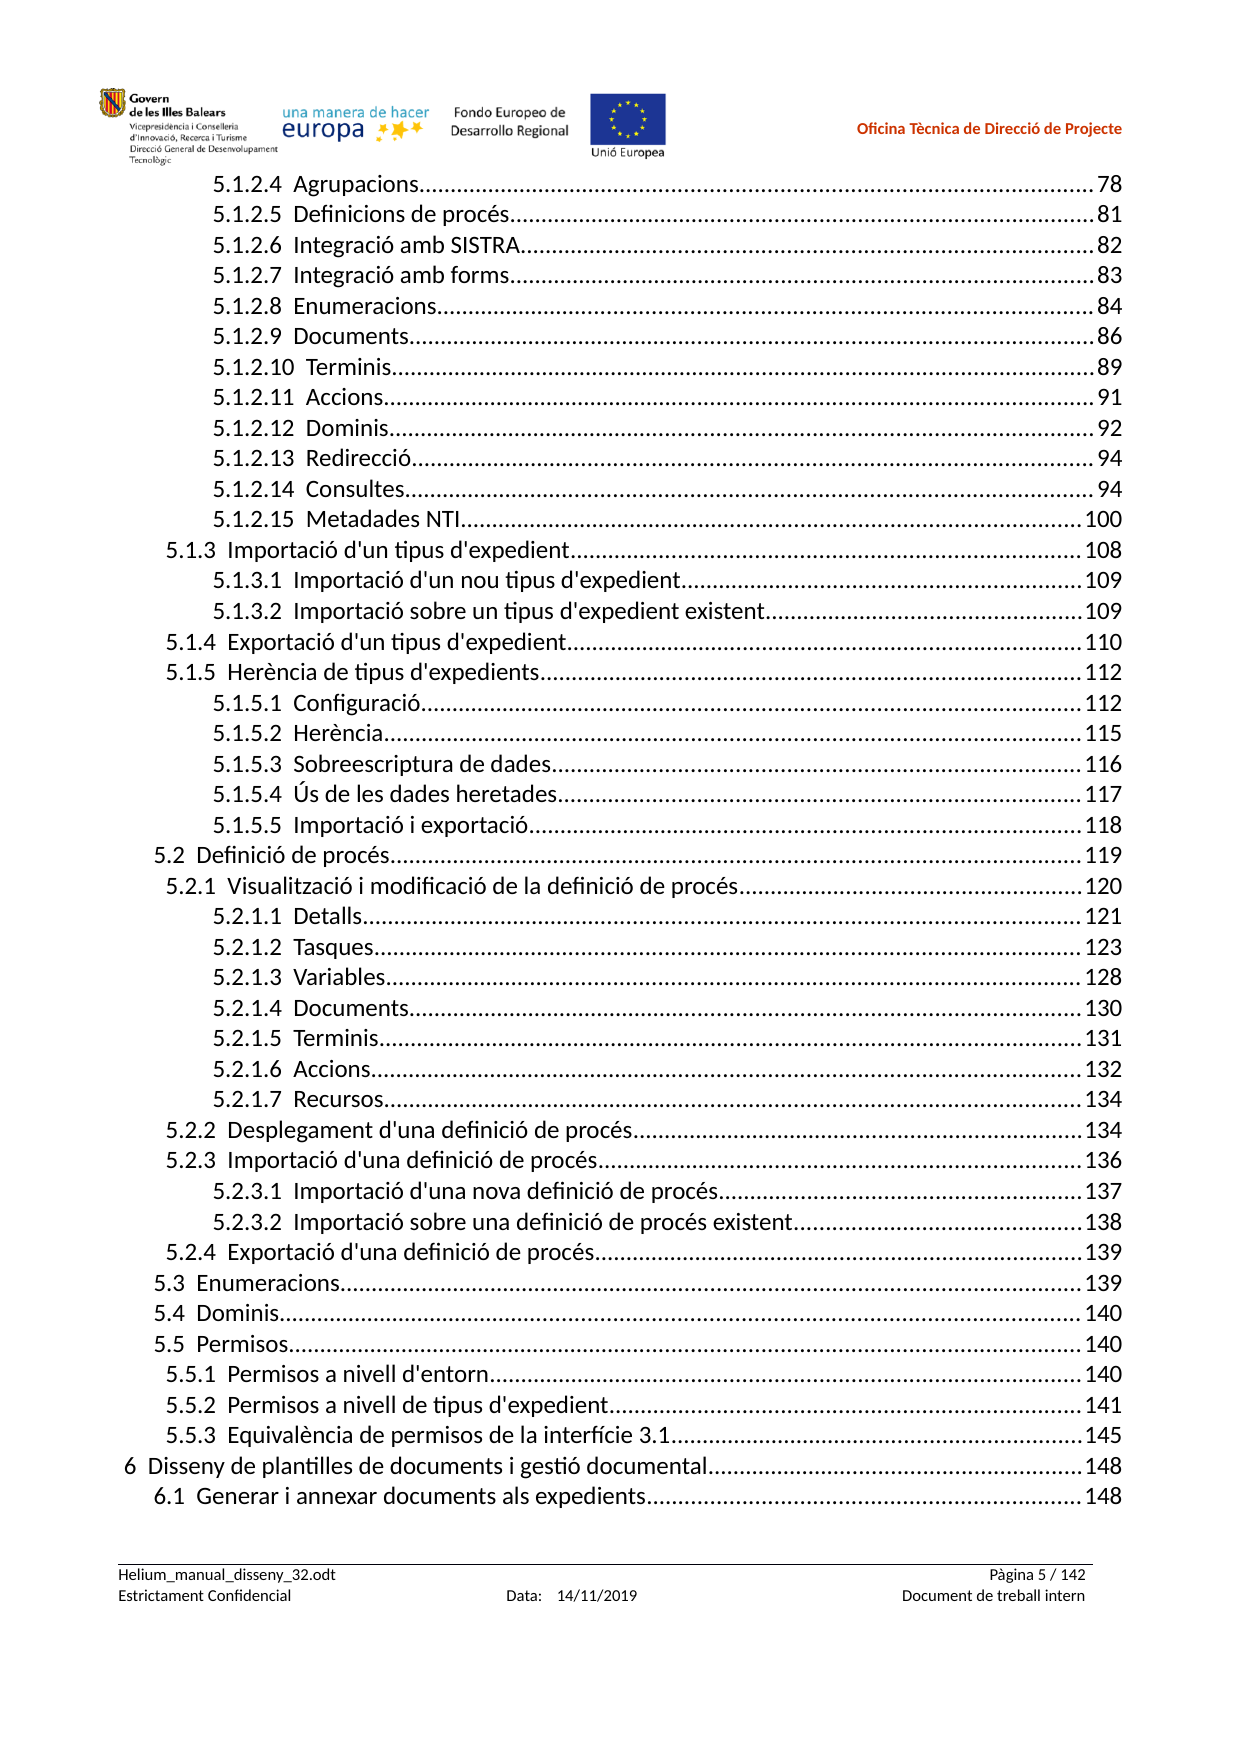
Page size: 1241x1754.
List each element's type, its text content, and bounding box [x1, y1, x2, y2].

text 6.1 Generar i annexar documents als expedients 148 [148, 1480, 1122, 1511]
text 5.1.2.13 Redirecció 94 [207, 443, 1122, 473]
text 5.1.5.1 Configuració 112 [207, 687, 1122, 717]
text 5.2.3.2 Importació sobre una definició de procés existent 138 [207, 1206, 1122, 1236]
text 5.2 Definició de procés 119 [148, 839, 1122, 870]
text 5.1.2.6 Integració amb SISTRA 82 [207, 229, 1122, 259]
text 5.1.2.9 Documents 86 [207, 321, 1122, 351]
text 5.2.1.1 Detalls 121 [207, 900, 1122, 931]
text 5.1.2.5 Definicions de procés 81 [207, 198, 1122, 229]
text 5.2.1 Visualització i modificació de la definició de procés 120 [160, 870, 1122, 900]
text 5.5.3 Equivalència de permisos de la interfície 3.1 145 [160, 1419, 1122, 1450]
text 5.2.3 Importació d'una definició de procés 136 [160, 1144, 1122, 1175]
text 5.1.5.5 Importació i exportació 118 [207, 809, 1122, 839]
text 5.5.2 Permisos a nivell de tipus d'expedient 141 [160, 1389, 1122, 1419]
picture [99, 87, 668, 166]
text 5.2.1.4 Documents 130 [207, 992, 1122, 1022]
text 5.1.2.12 Dominis 92 [207, 412, 1122, 443]
text 5.1.2.15 Metadades NTI 100 [207, 504, 1122, 534]
text 5.1.5.4 Ús de les dades heretades 117 [207, 778, 1122, 809]
text 5.2.1.3 Variables 128 [207, 961, 1122, 992]
text 5.1.3.1 Importació d'un nou tipus d'expedient 109 [207, 565, 1122, 595]
text 5.1.3.2 Importació sobre un tipus d'expedient existent 109 [207, 595, 1122, 626]
text 6 Disseny de plantilles de documents i gestió documental 148 [118, 1450, 1122, 1480]
text 5.1.2.8 Enumeracions 84 [207, 290, 1122, 321]
text 5.2.3.1 Importació d'una nova definició de procés 137 [207, 1175, 1122, 1206]
text 5.1.2.14 Consultes 94 [207, 473, 1122, 504]
text 5.1.5.3 Sobreescriptura de dades 116 [207, 748, 1122, 778]
text 5.2.4 Exportació d'una definició de procés 139 [160, 1236, 1122, 1267]
text 5.2.1.5 Terminis 131 [207, 1022, 1122, 1053]
text 5.1.2.4 Agrupacions 78 [207, 168, 1122, 198]
text 5.3 Enumeracions 139 [148, 1267, 1122, 1297]
text 5.1.2.10 Terminis 89 [207, 351, 1122, 382]
text 5.2.1.6 Accions 132 [207, 1053, 1122, 1083]
text 5.1.2.11 Accions 91 [207, 382, 1122, 412]
text 5.1.4 Exportació d'un tipus d'expedient 110 [160, 626, 1122, 656]
text 5.1.5.2 Herència 115 [207, 717, 1122, 748]
text 5.2.2 Desplegament d'una definició de procés 134 [160, 1114, 1122, 1144]
text 5.1.3 Importació d'un tipus d'expedient 108 [160, 534, 1122, 565]
text 5.5 Permisos 140 [148, 1328, 1122, 1358]
text 5.1.2.7 Integració amb forms 83 [207, 259, 1122, 290]
text 5.2.1.7 Recursos 134 [207, 1083, 1122, 1114]
text 5.1.5 Herència de tipus d'expedients 112 [160, 656, 1122, 687]
text 5.2.1.2 Tasques 123 [207, 931, 1122, 961]
text 5.5.1 Permisos a nivell d'entorn 140 [160, 1358, 1122, 1389]
text 5.4 Dominis 140 [148, 1297, 1122, 1328]
